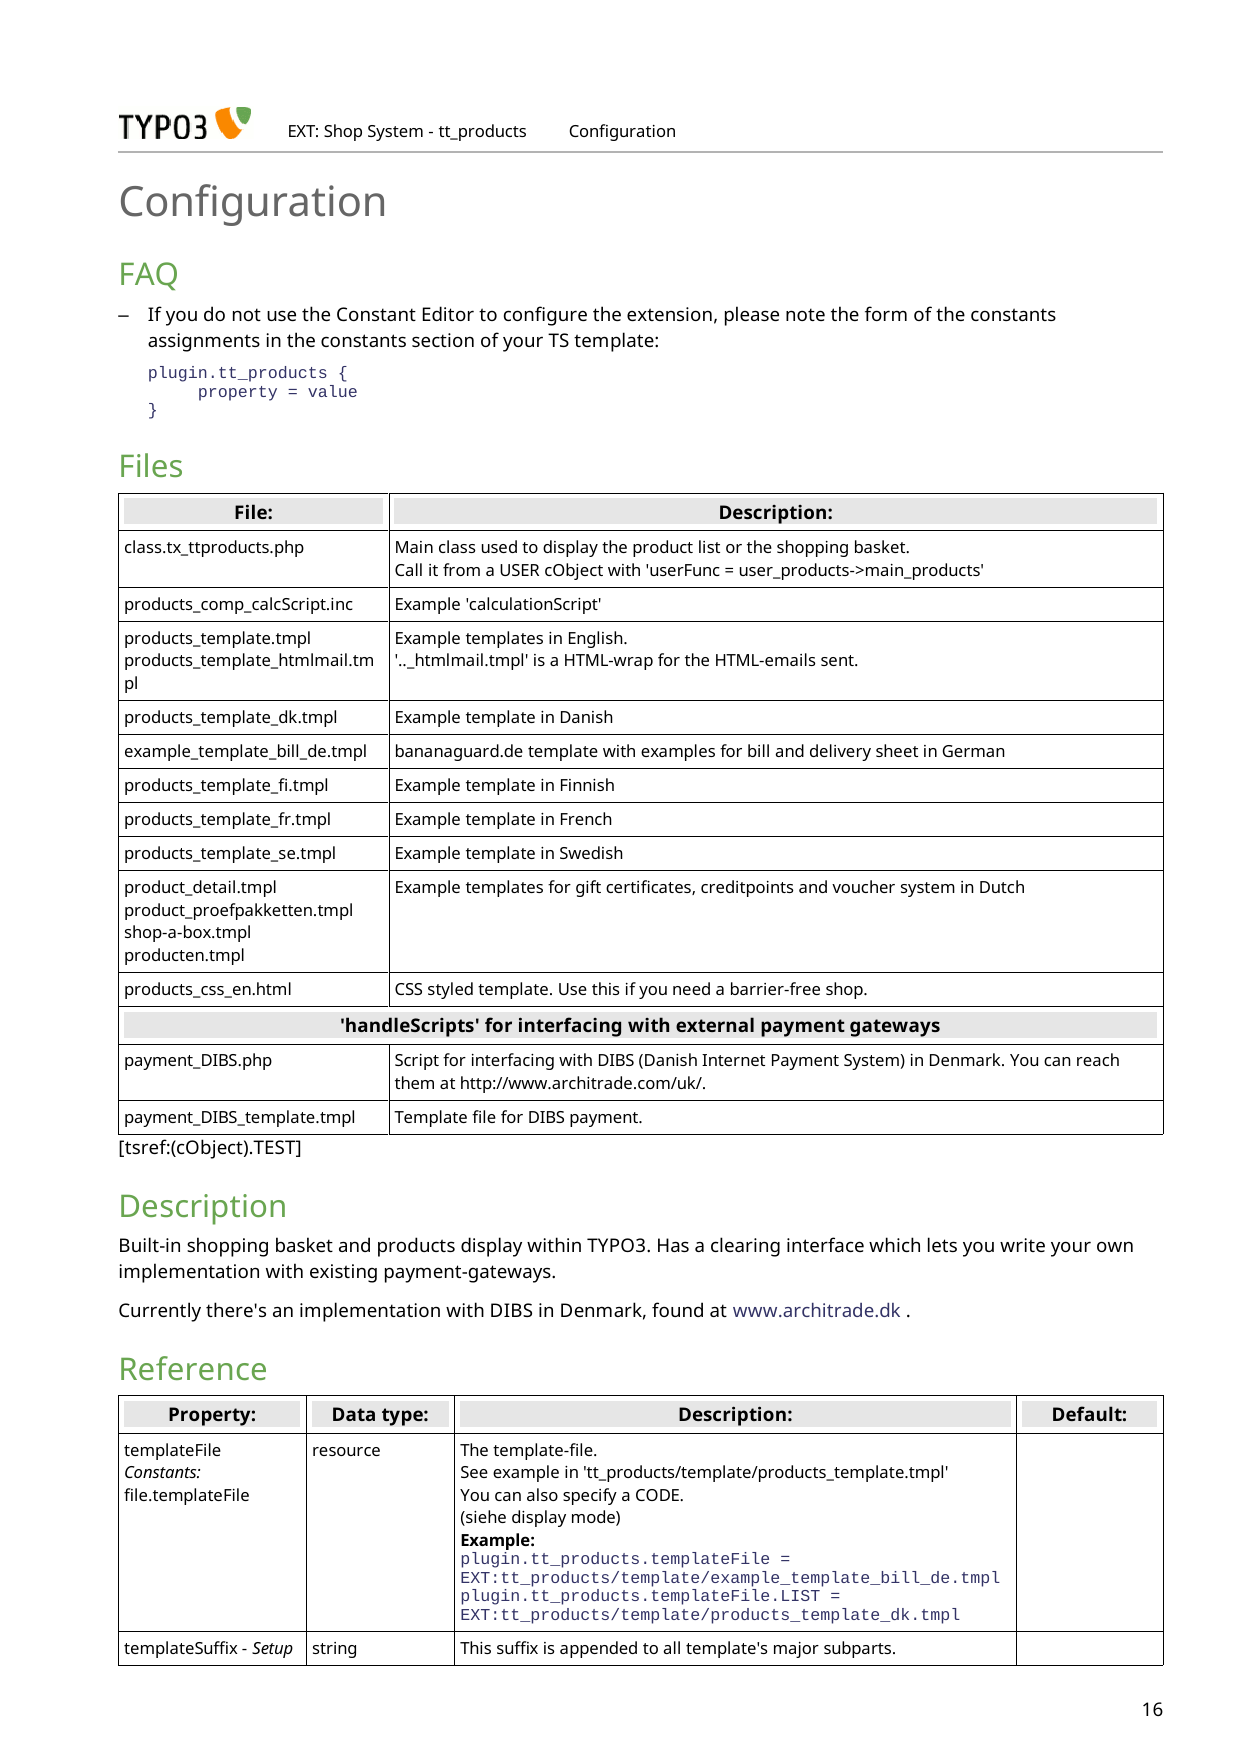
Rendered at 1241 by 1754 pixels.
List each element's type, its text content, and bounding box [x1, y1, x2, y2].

table_cell templateFile Constants: file.templateFile [119, 1434, 306, 1631]
table_header Description: [455, 1396, 1016, 1433]
table_cell products_template_se.tmpl [119, 837, 388, 870]
table_cell payment_DIBS.php [119, 1045, 388, 1100]
table_cell products_template_fi.tmpl [119, 769, 388, 802]
text [tsref:(cObject).TEST] [118, 1135, 1163, 1160]
table_cell Example templates in English. '.._htmlmail.tmpl' is a HTML-wrap for the HTML-emails sent. [390, 622, 1163, 700]
table_cell products_css_en.html [119, 973, 388, 1006]
text Currently there's an implementation with DIBS in Denmark, found at www.architrade.dk . [118, 1297, 1163, 1323]
table_cell Example template in Danish [390, 701, 1163, 734]
subtitle Description [118, 1184, 1163, 1226]
table_cell products_comp_calcScript.inc [119, 588, 388, 621]
table_cell resource [307, 1434, 454, 1631]
table_cell Main class used to display the product list or the shopping basket. Call it from a USER cObject with 'userFunc = user_products->main_products' [390, 531, 1163, 587]
table_header Data type: [307, 1396, 454, 1433]
table_cell Template file for DIBS payment. [390, 1101, 1163, 1134]
table_cell class.tx_ttproducts.php [119, 531, 388, 587]
list plugin.tt_products { property = value } [118, 365, 1163, 421]
table_cell Example template in Swedish [390, 837, 1163, 870]
table_header Description: [390, 494, 1163, 530]
subtitle Reference [118, 1347, 1163, 1389]
table_header Property: [119, 1396, 306, 1433]
table_cell Example template in Finnish [390, 769, 1163, 802]
table_cell Example 'calculationScript' [390, 588, 1163, 621]
table_cell The template-file. See example in 'tt_products/template/products_template.tmpl' You can also specify a CODE. (siehe display mode) Example: plugin.tt_products.templateFile = EXT:tt_products/template/example_template_bill_de.tmpl plugin.tt_products.templateFile.LIST = EXT:tt_products/template/products_template_dk.tmpl [455, 1434, 1016, 1631]
list If you do not use the Constant Editor to configure the extension, please note the form of the constants assignments in the constants section of your TS template: [118, 301, 1163, 353]
text Built-in shopping basket and products display within TYPO3. Has a clearing interface which lets you write your own implementation with existing payment-gateways. [118, 1232, 1163, 1284]
subtitle Files [118, 444, 1163, 487]
table_cell payment_DIBS_template.tmpl [119, 1101, 388, 1134]
table_cell Example templates for gift certificates, creditpoints and voucher system in Dutch [390, 871, 1163, 972]
table_cell This suffix is appended to all template's major subparts. [455, 1632, 1016, 1665]
table_cell Example template in French [390, 803, 1163, 836]
table_cell example_template_bill_de.tmpl [119, 735, 388, 768]
table_cell templateSuffix - Setup [119, 1632, 306, 1665]
table_cell products_template.tmpl products_template_htmlmail.tmpl [119, 622, 388, 700]
table_cell 'handleScripts' for interfacing with external payment gateways [119, 1007, 1163, 1044]
table_cell CSS styled template. Use this if you need a barrier-free shop. [390, 973, 1163, 1006]
table_cell product_detail.tmpl product_proefpakketten.tmpl shop-a-box.tmpl producten.tmpl [119, 871, 388, 972]
table_cell bananaguard.de template with examples for bill and delivery sheet in German [390, 735, 1163, 768]
table_cell products_template_dk.tmpl [119, 701, 388, 734]
table_header Default: [1017, 1396, 1163, 1433]
table_cell [1017, 1632, 1163, 1665]
table_cell Script for interfacing with DIBS (Danish Internet Payment System) in Denmark. You can reach them at http://www.architrade.com/uk/. [390, 1045, 1163, 1100]
table_cell string [307, 1632, 454, 1665]
table_cell products_template_fr.tmpl [119, 803, 388, 836]
picture [118, 106, 254, 139]
table_header File: [119, 494, 388, 530]
subtitle FAQ [118, 252, 1163, 294]
table_cell [1017, 1434, 1163, 1631]
subtitle Configuration [118, 172, 1163, 228]
